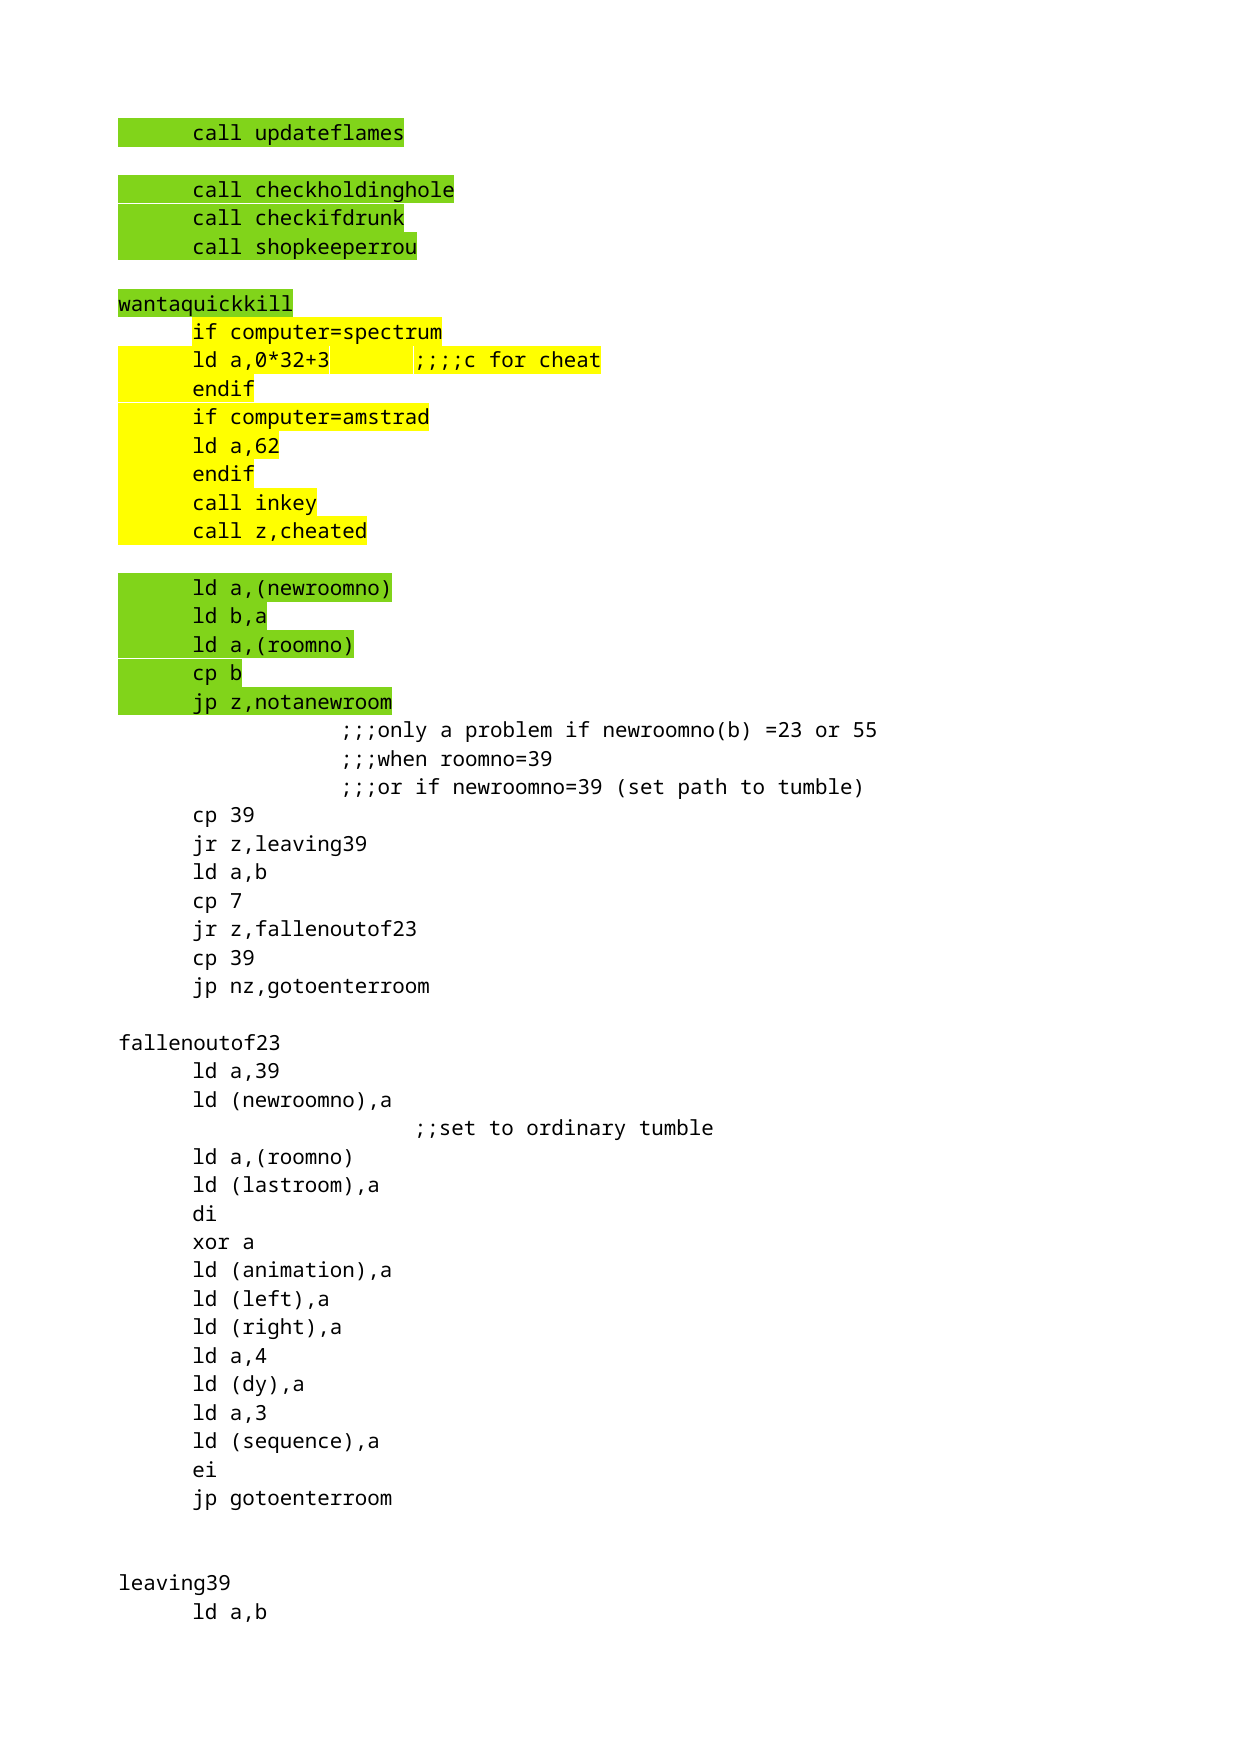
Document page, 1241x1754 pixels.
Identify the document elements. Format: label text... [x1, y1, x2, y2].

text jp gotoenterroom [118, 1483, 1122, 1512]
text jp z,notanewroom [118, 687, 1122, 715]
text cp 39 [118, 943, 1122, 971]
text ld a,4 [118, 1341, 1122, 1369]
text ;;;when roomno=39 [118, 744, 1122, 772]
text call updateflames [118, 118, 1122, 147]
text jr z,leaving39 [118, 829, 1122, 857]
text ;;;only a problem if newroomno(b) =23 or 55 [118, 715, 1122, 744]
text if computer=amstrad [118, 402, 1122, 431]
text ld (sequence),a [118, 1426, 1122, 1455]
text leaving39 [118, 1568, 1122, 1597]
text di [118, 1199, 1122, 1227]
text xor a [118, 1227, 1122, 1256]
text ld b,a [118, 602, 1122, 630]
text ld a,b [118, 1597, 1122, 1625]
text ld (animation),a [118, 1256, 1122, 1284]
text wantaquickkill [118, 289, 1122, 317]
text call z,cheated [118, 516, 1122, 545]
text ld a,b [118, 857, 1122, 886]
text ld (left),a [118, 1284, 1122, 1312]
text ld (lastroom),a [118, 1170, 1122, 1199]
text call shopkeeperrou [118, 232, 1122, 260]
text if computer=spectrum [118, 317, 1122, 346]
text ld a,0*32+3 ;;;;c for cheat [118, 346, 1122, 374]
text endif [118, 374, 1122, 402]
text ld a,39 [118, 1057, 1122, 1085]
text endif [118, 459, 1122, 488]
text fallenoutof23 [118, 1028, 1122, 1057]
text call checkholdinghole [118, 175, 1122, 203]
text call checkifdrunk [118, 203, 1122, 232]
text ld a,62 [118, 431, 1122, 459]
text ld (newroomno),a [118, 1085, 1122, 1113]
text ;;set to ordinary tumble [118, 1113, 1122, 1142]
text jp nz,gotoenterroom [118, 971, 1122, 1000]
text cp 39 [118, 801, 1122, 829]
text ld a,3 [118, 1398, 1122, 1426]
text jr z,fallenoutof23 [118, 914, 1122, 943]
text call inkey [118, 488, 1122, 516]
text cp 7 [118, 886, 1122, 914]
text cp b [118, 658, 1122, 687]
text ld a,(newroomno) [118, 573, 1122, 602]
text ;;;or if newroomno=39 (set path to tumble) [118, 772, 1122, 801]
text ld a,(roomno) [118, 630, 1122, 658]
text ld (right),a [118, 1312, 1122, 1341]
text ld (dy),a [118, 1369, 1122, 1398]
text ei [118, 1455, 1122, 1483]
text ld a,(roomno) [118, 1142, 1122, 1170]
